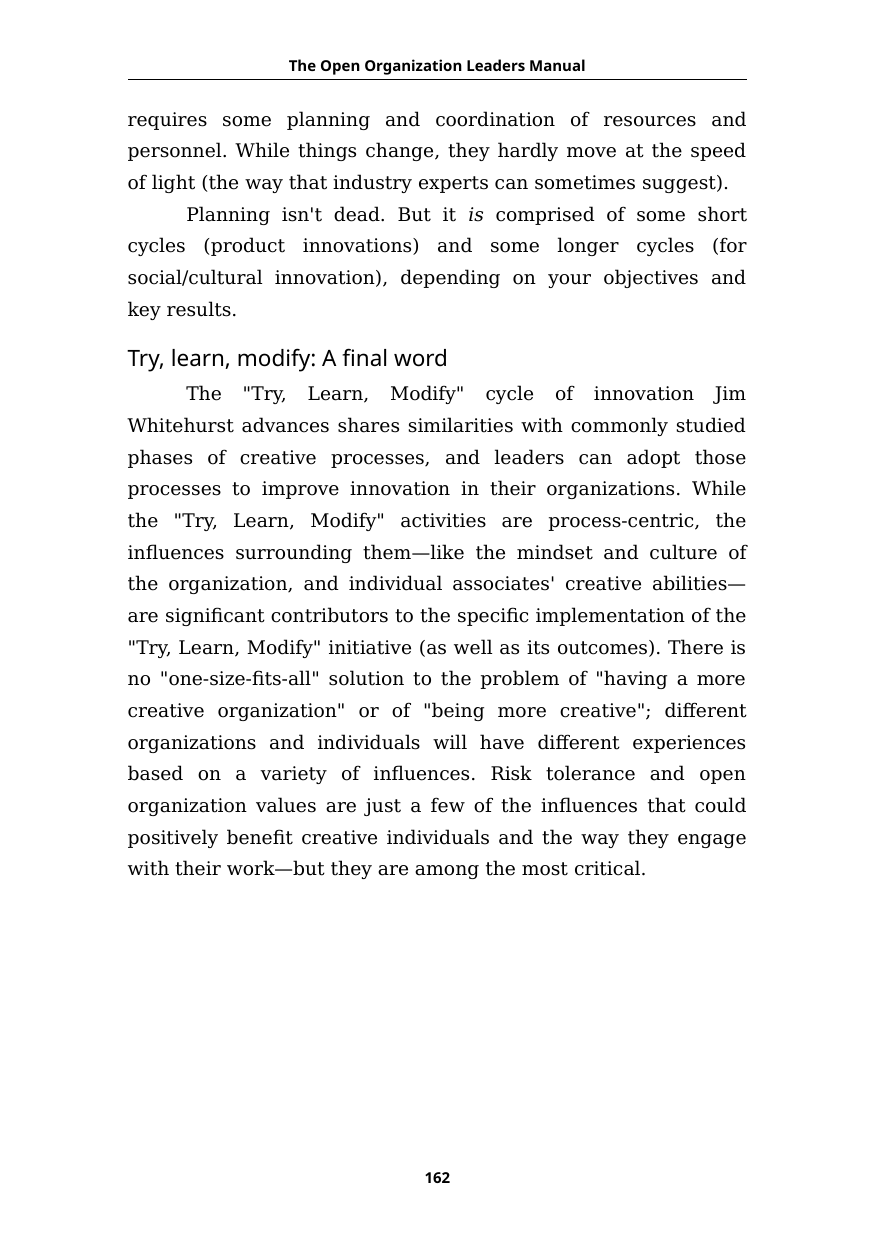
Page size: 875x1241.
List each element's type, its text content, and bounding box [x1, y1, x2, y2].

text Planning isn't dead. But it is comprised of some short cycles (product innovations) and some longer cycles (for social/cultural innovation), depending on your objectives and key results. [127, 204, 747, 321]
text The "Try, Learn, Modify" cycle of innovation Jim Whitehurst advances shares similarities with commonly studied phases of creative processes, and leaders can adopt those processes to improve innovation in their organizations. While the "Try, Learn, Modify" activities are process-centric, the influences surrounding them—like the mindset and culture of the organization, and individual associates' creative abilities—are significant contributors to the specific implementation of the "Try, Learn, Modify" initiative (as well as its outcomes). There is no "one-size-fits-all" solution to the problem of "having a more creative organization" or of "being more creative"; different organizations and individuals will have different experiences based on a variety of influences. Risk tolerance and open organization values are just a few of the influences that could positively benefit creative individuals and the way they engage with their work—but they are among the most critical. [127, 383, 747, 880]
text requires some planning and coordination of resources and personnel. While things change, they hardly move at the speed of light (the way that industry experts can sometimes suggest). [127, 109, 747, 194]
subtitle Try, learn, modify: A final word [127, 345, 747, 371]
